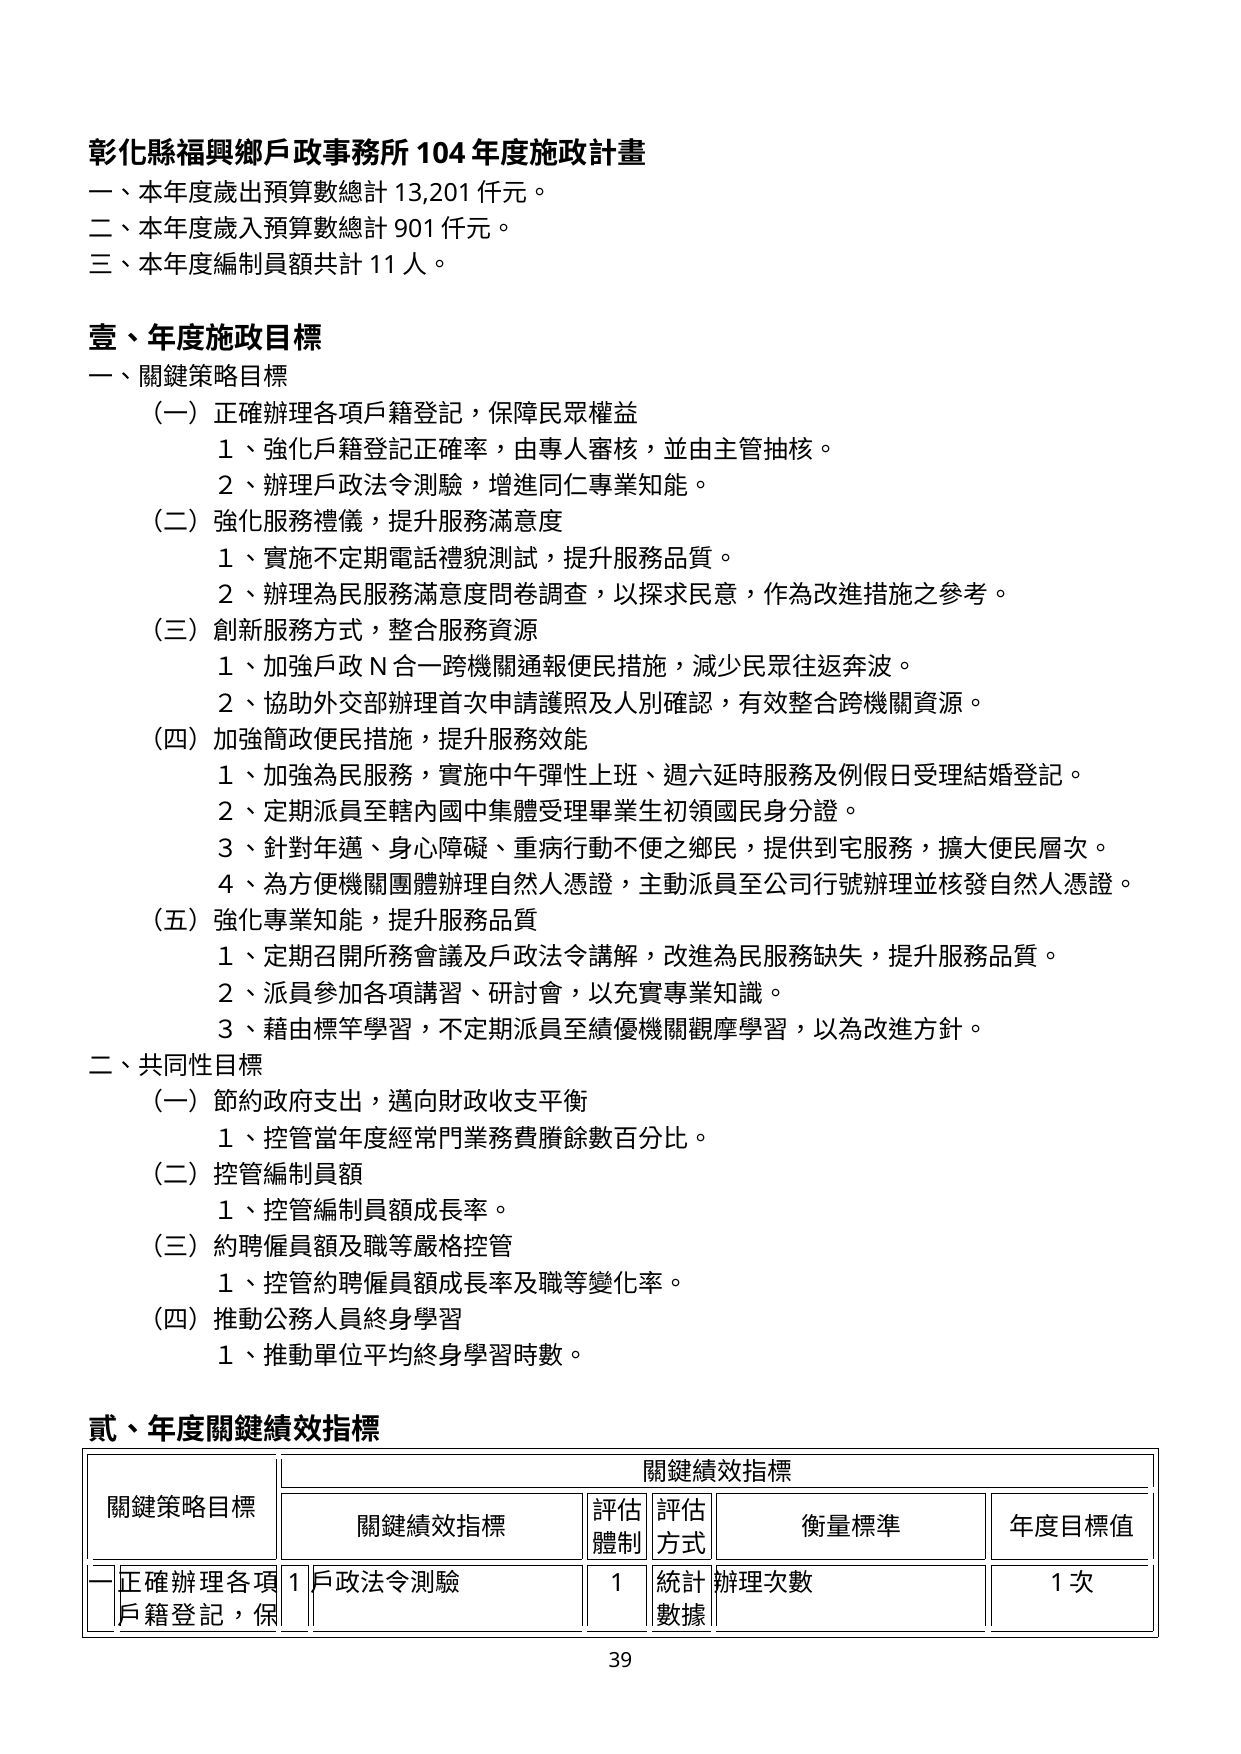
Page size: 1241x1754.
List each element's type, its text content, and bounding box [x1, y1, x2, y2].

text （三）創新服務方式，整合服務資源 [139, 611, 1152, 647]
table_header 關鍵績效指標 [278, 1449, 1156, 1487]
text １、加強戶政N合一跨機關通報便民措施，減少民眾往返奔波。 [214, 647, 1152, 683]
text （四）推動公務人員終身學習 [139, 1299, 1152, 1336]
text ２、派員參加各項講習、研討會，以充實專業知識。 [214, 973, 1152, 1009]
table_cell 評估 方式 [649, 1488, 714, 1559]
table_cell 統計數據 [649, 1559, 714, 1631]
text 三、本年度編制員額共計11人。 [89, 245, 1152, 281]
text 貳、年度關鍵績效指標 [89, 1406, 1152, 1448]
text １、強化戶籍登記正確率，由專人審核，並由主管抽核。 [214, 429, 1152, 466]
text （二）控管編制員額 [139, 1154, 1152, 1191]
text １、定期召開所務會議及戶政法令講解，改進為民服務缺失，提升服務品質。 [214, 937, 1152, 973]
text １、推動單位平均終身學習時數。 [214, 1336, 1152, 1372]
text ４、為方便機關團體辦理自然人憑證，主動派員至公司行號辦理並核發自然人憑證。 [214, 864, 1152, 901]
text １、加強為民服務，實施中午彈性上班、週六延時服務及例假日受理結婚登記。 [214, 756, 1152, 792]
text 二、本年度歲入預算數總計901仟元。 [89, 208, 1152, 245]
text １、實施不定期電話禮貌測試，提升服務品質。 [214, 538, 1152, 574]
text （一）節約政府支出，邁向財政收支平衡 [139, 1082, 1152, 1118]
text （四）加強簡政便民措施，提升服務效能 [139, 719, 1152, 756]
text ３、針對年邁、身心障礙、重病行動不便之鄉民，提供到宅服務，擴大便民層次。 [214, 828, 1152, 864]
text ３、藉由標竿學習，不定期派員至績優機關觀摩學習，以為改進方針。 [214, 1009, 1152, 1046]
text ２、辦理戶政法令測驗，增進同仁專業知能。 [214, 466, 1152, 502]
table_cell 1 [278, 1559, 311, 1631]
table_cell 正確辦理各項戶籍登記，保 [117, 1559, 278, 1631]
text （三）約聘僱員額及職等嚴格控管 [139, 1227, 1152, 1263]
text 二、共同性目標 [89, 1046, 1152, 1082]
table_cell 戶政法令測驗 [311, 1559, 585, 1631]
text ２、定期派員至轄內國中集體受理畢業生初領國民身分證。 [214, 792, 1152, 828]
table_cell 1 [585, 1559, 649, 1631]
table_cell 年度目標值 [988, 1487, 1156, 1559]
text １、控管編制員額成長率。 [214, 1191, 1152, 1227]
table_cell 衡量標準 [714, 1488, 988, 1559]
text （二）強化服務禮儀，提升服務滿意度 [139, 502, 1152, 538]
table_cell 辦理次數 [714, 1559, 988, 1631]
text 壹、年度施政目標 [89, 315, 1152, 357]
table_cell 1次 [988, 1559, 1156, 1631]
text １、控管約聘僱員額成長率及職等變化率。 [214, 1263, 1152, 1299]
text 彰化縣福興鄉戶政事務所104年度施政計畫 [89, 131, 1152, 172]
text １、控管當年度經常門業務費賸餘數百分比。 [214, 1118, 1152, 1154]
text 一、關鍵策略目標 [89, 357, 1152, 393]
table_cell 一 [85, 1559, 117, 1631]
table_cell 關鍵績效指標 [278, 1487, 585, 1559]
table_cell 評估 體制 [585, 1488, 649, 1559]
text ２、協助外交部辦理首次申請護照及人別確認，有效整合跨機關資源。 [214, 683, 1152, 719]
text 一、本年度歲出預算數總計13,201仟元。 [89, 172, 1152, 208]
table_header 關鍵策略目標 [85, 1449, 278, 1559]
text （一）正確辦理各項戶籍登記，保障民眾權益 [139, 393, 1152, 429]
text （五）強化專業知能，提升服務品質 [139, 901, 1152, 937]
text ２、辦理為民服務滿意度問卷調查，以探求民意，作為改進措施之參考。 [214, 574, 1152, 611]
